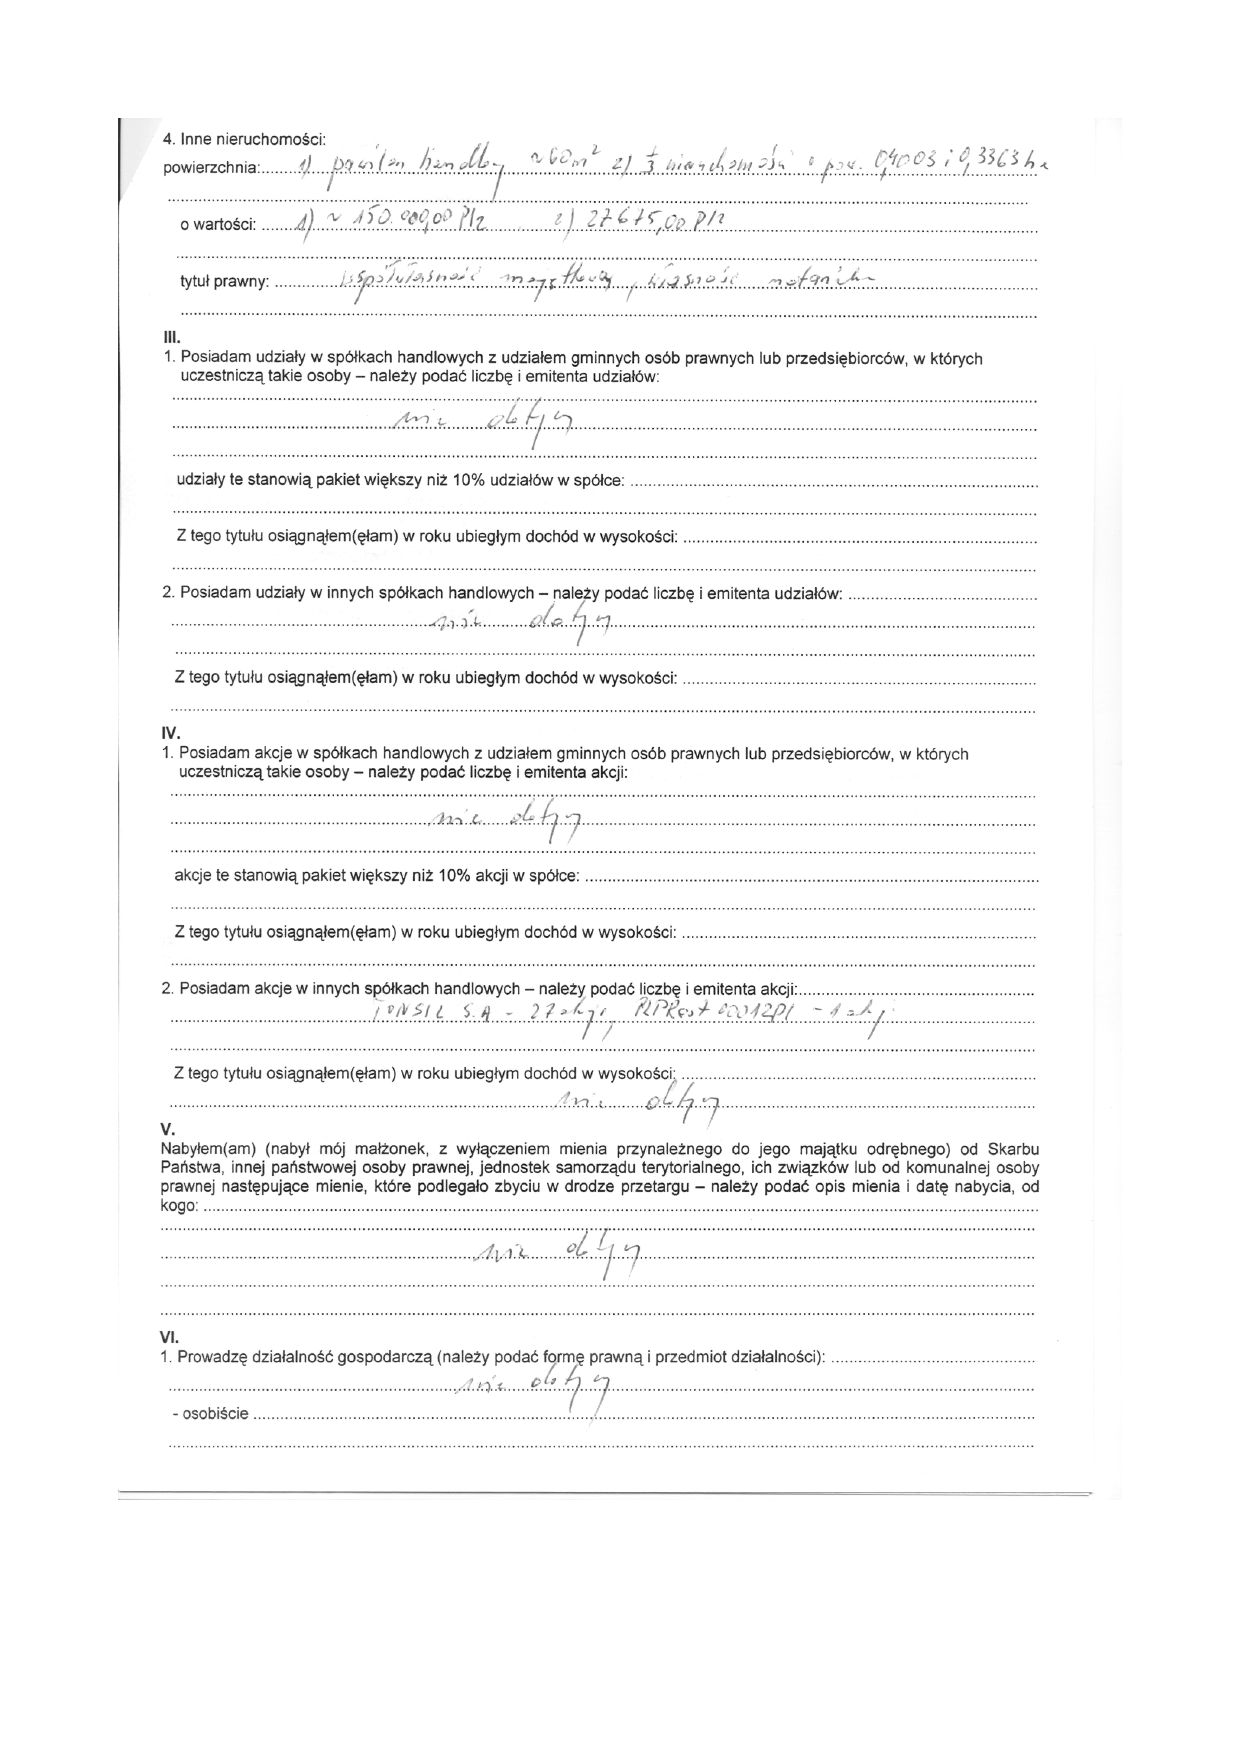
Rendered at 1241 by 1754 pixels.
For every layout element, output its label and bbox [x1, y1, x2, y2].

picture [118, 118, 1123, 1500]
